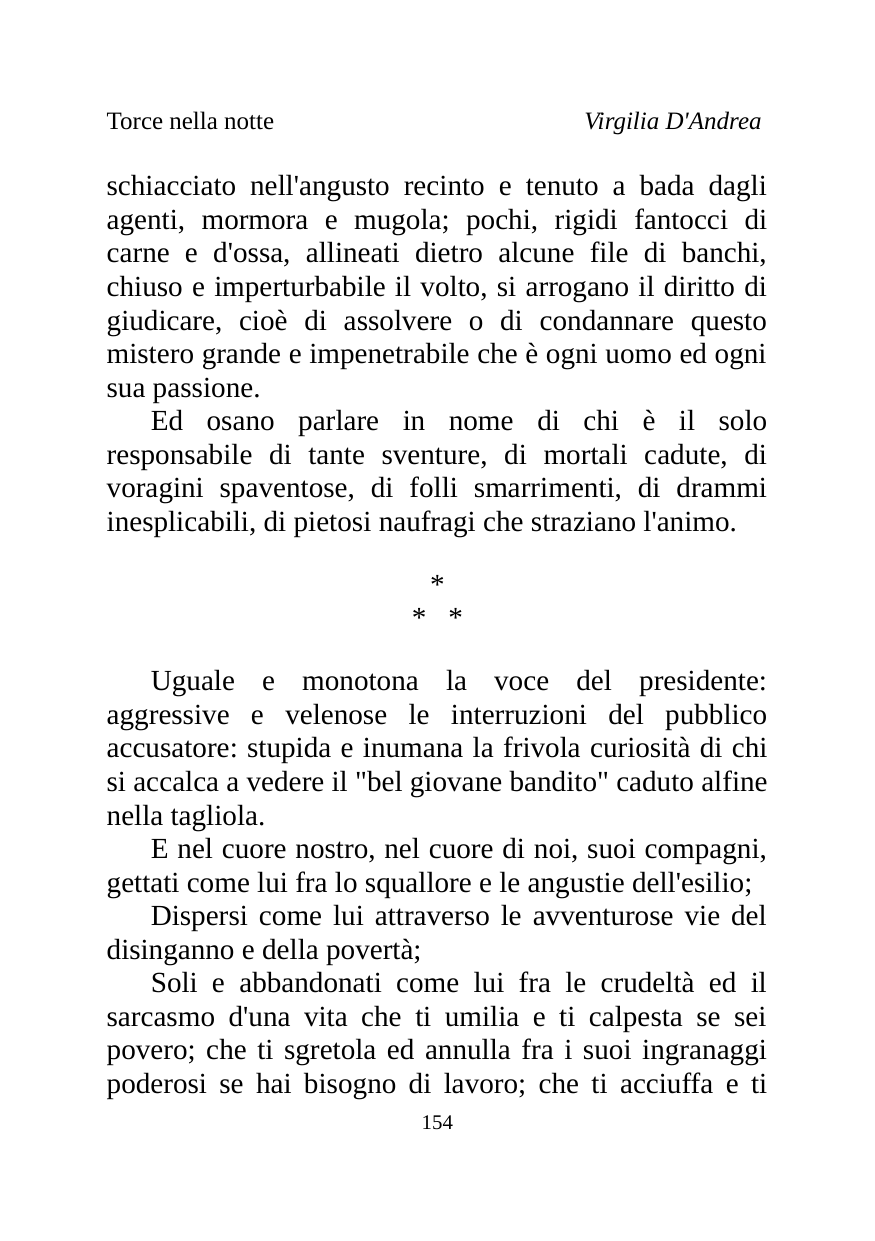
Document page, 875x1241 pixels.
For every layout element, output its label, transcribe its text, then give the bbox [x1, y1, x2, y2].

text schiacciato nell'angusto recinto e tenuto a bada dagli agenti, mormora e mugola; pochi, rigidi fantocci di carne e d'ossa, allineati dietro alcune file di banchi, chiuso e imperturbabile il volto, si arrogano il diritto di giudicare, cioè di assolvere o di condannare questo mistero grande e impenetrabile che è ogni uomo ed ogni sua passione. [106, 168, 768, 403]
text Dispersi come lui attraverso le avventurose vie del disinganno e della povertà; [106, 898, 768, 965]
text E nel cuore nostro, nel cuore di noi, suoi compagni, gettati come lui fra lo squallore e le angustie dell'esilio; [106, 831, 768, 898]
text * * * [106, 567, 768, 634]
text Soli e abbandonati come lui fra le crudeltà ed il sarcasmo d'una vita che ti umilia e ti calpesta se sei povero; che ti sgretola ed annulla fra i suoi ingranaggi poderosi se hai bisogno di lavoro; che ti acciuffa e ti [106, 965, 768, 1099]
text Ed osano parlare in nome di chi è il solo responsabile di tante sventure, di mortali cadute, di voragini spaventose, di folli smarrimenti, di drammi inesplicabili, di pietosi naufragi che straziano l'animo. [106, 403, 768, 537]
text Uguale e monotona la voce del presidente: aggressive e velenose le interruzioni del pubblico accusatore: stupida e inumana la frivola curiosità di chi si accalca a vedere il "bel giovane bandito" caduto alfine nella tagliola. [106, 663, 768, 831]
